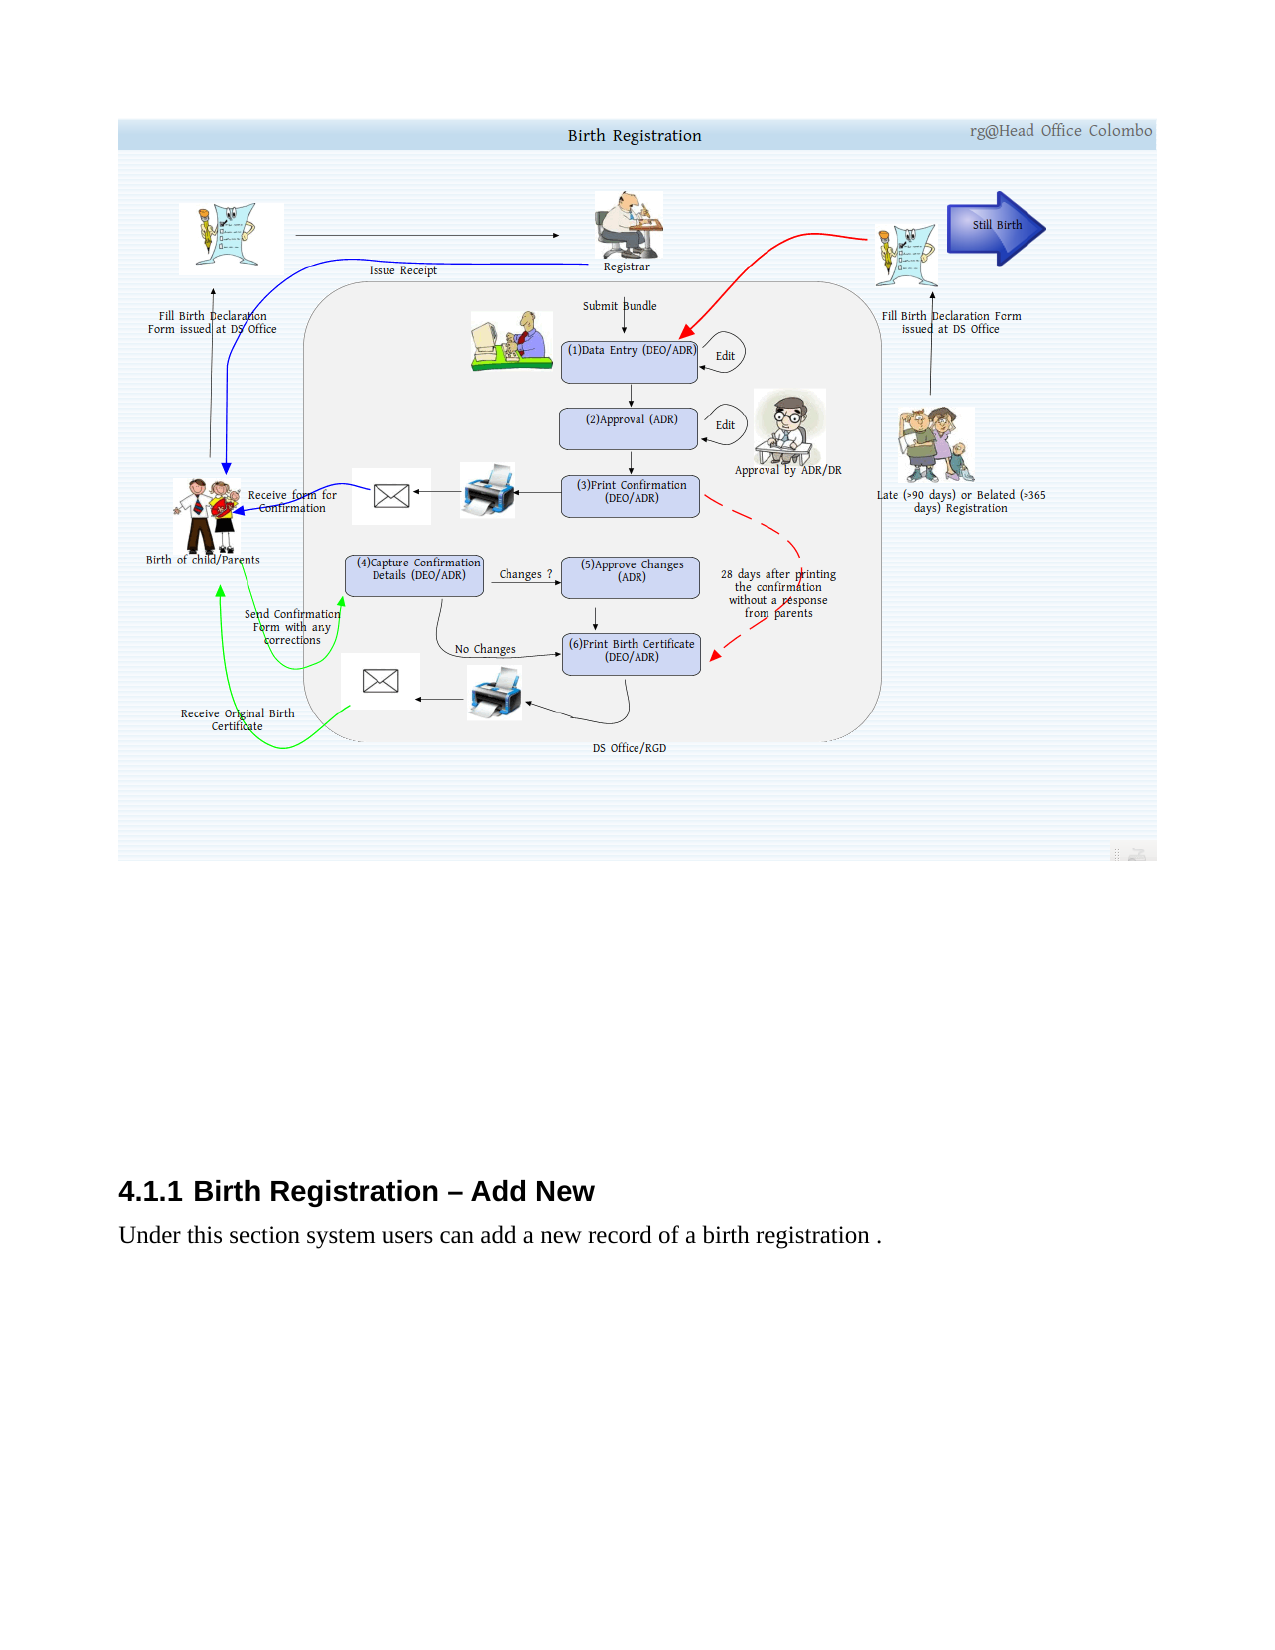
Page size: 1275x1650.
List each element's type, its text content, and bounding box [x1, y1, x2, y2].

picture [118, 118, 1157, 861]
text Under this section system users can add a new record of a birth registration . [118, 1220, 1157, 1249]
subtitle Birth Registration – Add New [118, 1174, 1157, 1207]
